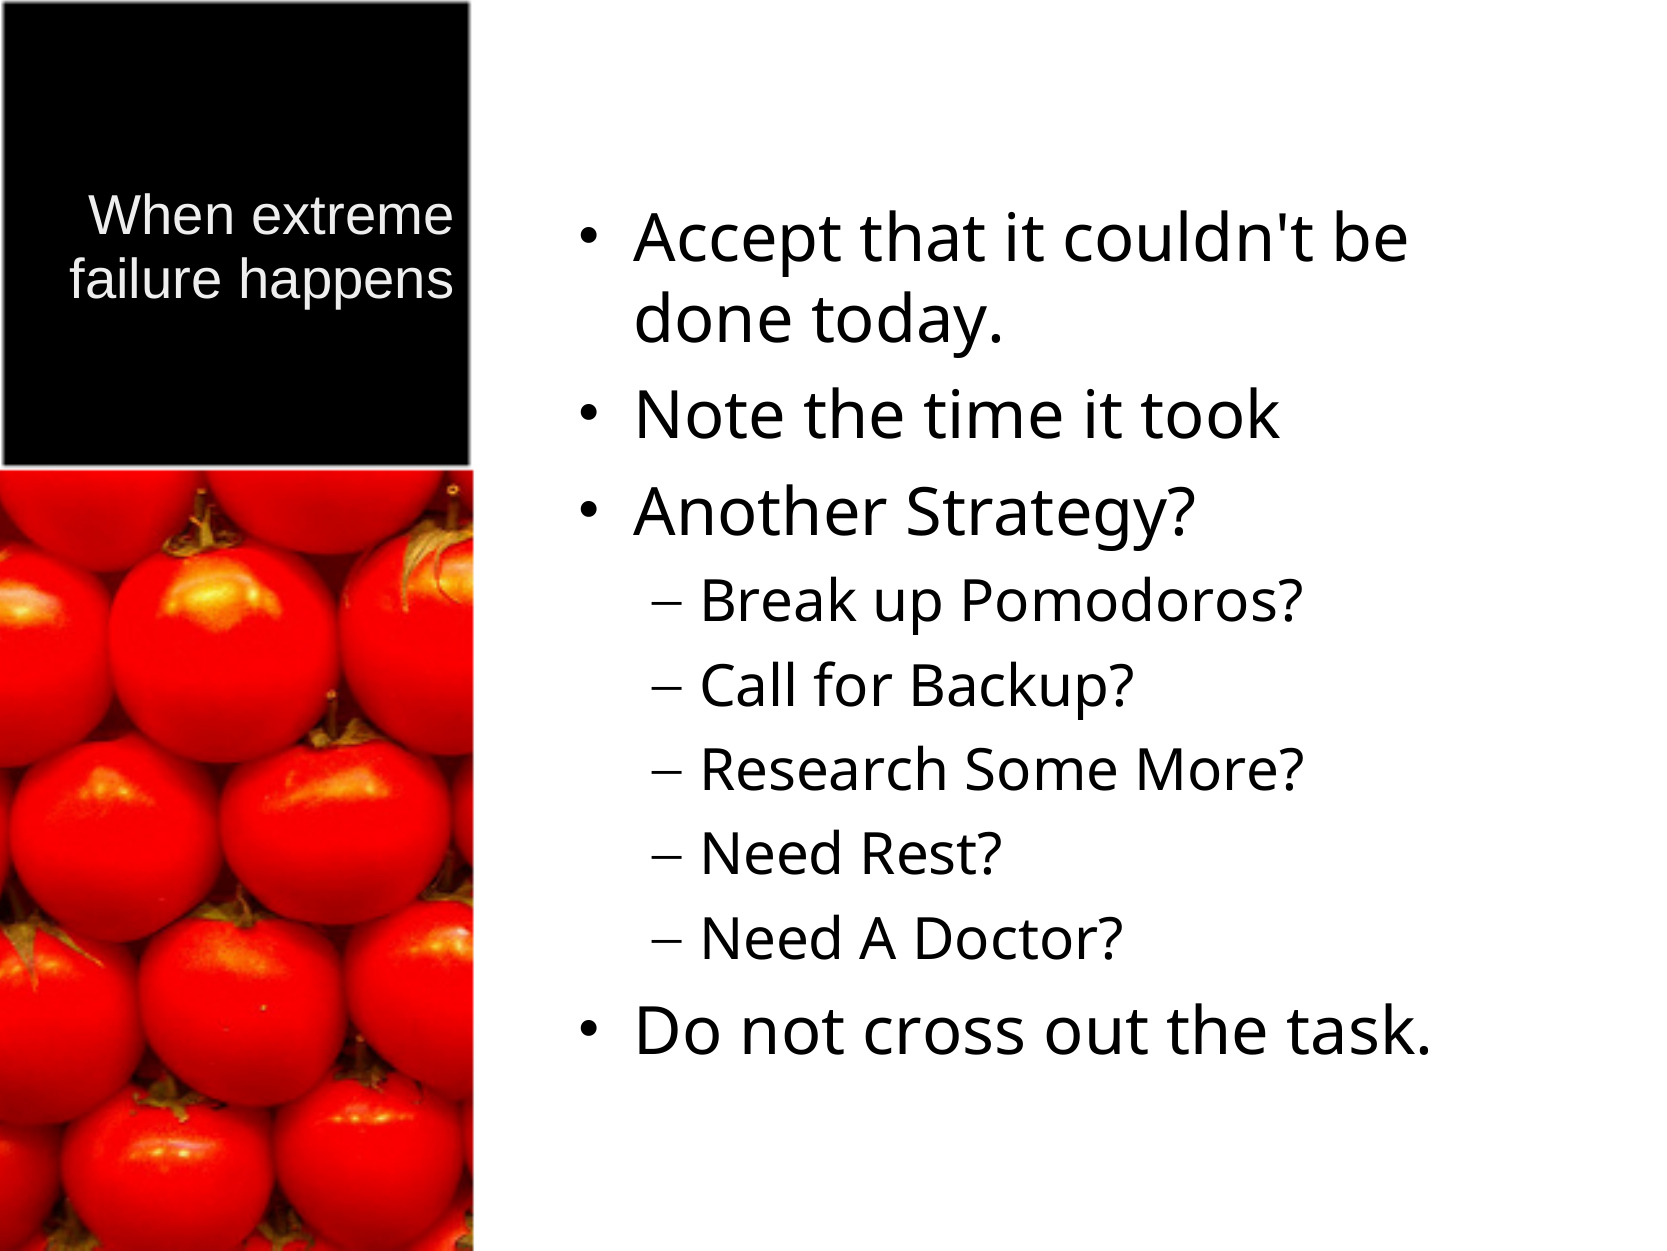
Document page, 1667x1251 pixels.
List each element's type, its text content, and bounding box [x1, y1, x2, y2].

text_box When extreme failure happens [24, 183, 455, 312]
picture [0, 0, 1667, 1251]
list Accept that it couldn't be done today. Note the time it took Another Strategy? Break up Pomodoros? Call for Backup? Research Some More? Need Rest? Need A Doctor? Do not cross out the task. [562, 187, 1576, 1163]
